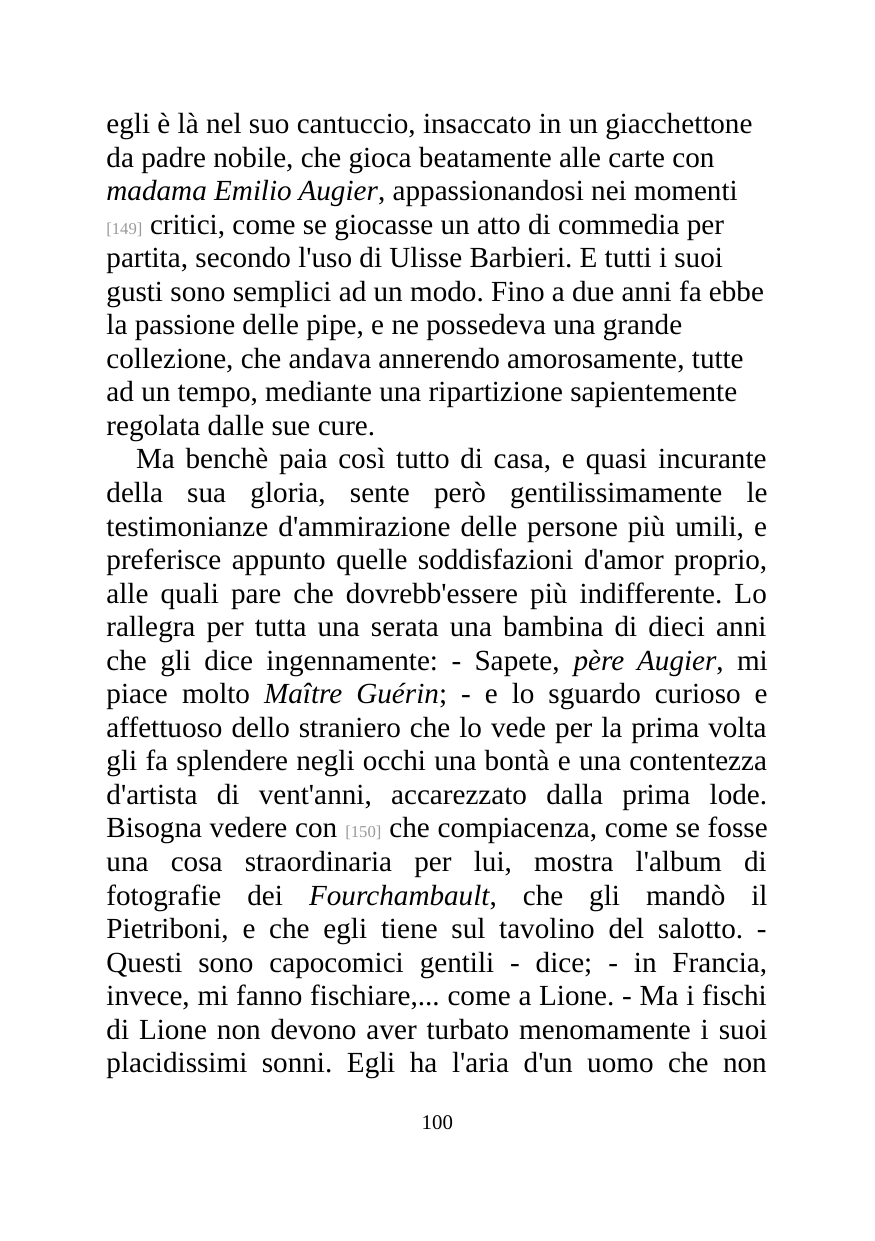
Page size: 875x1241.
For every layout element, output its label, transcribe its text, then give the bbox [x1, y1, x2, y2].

text Ma benchè paia così tutto di casa, e quasi incurante della sua gloria, sente però gentilissimamente le testimonianze d'ammirazione delle persone più umili, e preferisce appunto quelle soddisfazioni d'amor proprio, alle quali pare che dovrebb'essere più indifferente. Lo rallegra per tutta una serata una bambina di dieci anni che gli dice ingennamente: - Sapete, père Augier, mi piace molto Maître Guérin; - e lo sguardo curioso e affettuoso dello straniero che lo vede per la prima volta gli fa splendere negli occhi una bontà e una contentezza d'artista di vent'anni, accarezzato dalla prima lode. Bisogna vedere con [150] che compiacenza, come se fosse una cosa straordinaria per lui, mostra l'album di fotografie dei Fourchambault, che gli mandò il Pietriboni, e che egli tiene sul tavolino del salotto. - Questi sono capocomici gentili - dice; - in Francia, invece, mi fanno fischiare,... come a Lione. - Ma i fischi di Lione non devono aver turbato menomamente i suoi placidissimi sonni. Egli ha l'aria d'un uomo che non [106, 442, 768, 1079]
text egli è là nel suo cantuccio, insaccato in un giacchettone da padre nobile, che gioca beatamente alle carte con madama Emilio Augier, appassionandosi nei momenti [149] critici, come se giocasse un atto di commedia per partita, secondo l'uso di Ulisse Barbieri. E tutti i suoi gusti sono semplici ad un modo. Fino a due anni fa ebbe la passione delle pipe, e ne possedeva una grande collezione, che andava annerendo amorosamente, tutte ad un tempo, mediante una ripartizione sapientemente regolata dalle sue cure. [106, 106, 768, 442]
